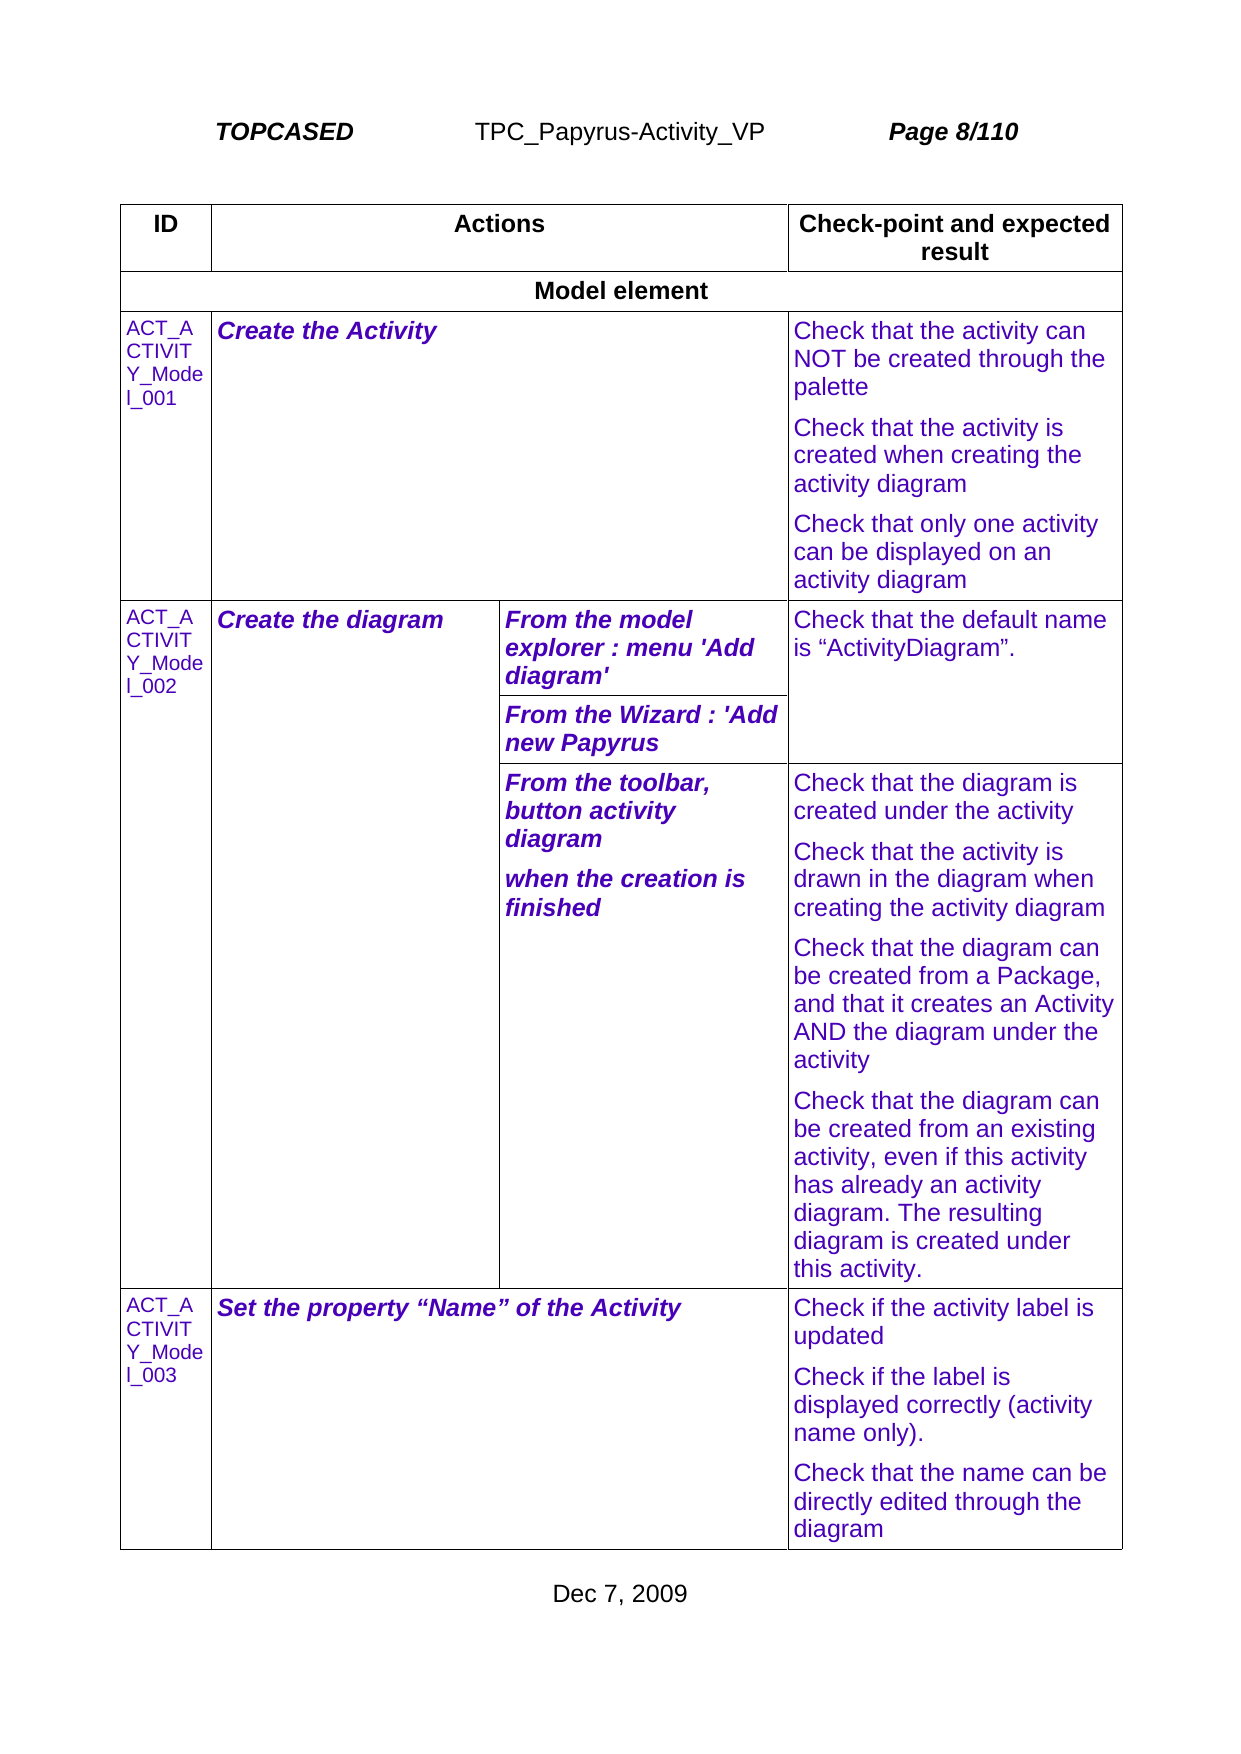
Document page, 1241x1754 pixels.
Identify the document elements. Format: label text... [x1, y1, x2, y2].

table_cell Check that the activity can NOT be created through the palette Check that the activity is created when creating the activity diagram Check that only one activity can be displayed on an activity diagram [789, 312, 1122, 600]
table_cell Set the property “Name” of the Activity [212, 1289, 787, 1549]
table_header Check-point and expected result [789, 205, 1122, 271]
table_cell From the model explorer : menu 'Add diagram' [500, 601, 787, 695]
table_cell Check that the default name is “ActivityDiagram”. [789, 601, 1122, 763]
table_cell ACT_ACTIVITY_Model_003 [121, 1289, 211, 1549]
table_cell Model element [121, 272, 1122, 311]
table_cell From the toolbar, button activity diagram when the creation is finished [500, 764, 787, 1288]
table_cell Check if the activity label is updated Check if the label is displayed correctly (activity name only). Check that the name can be directly edited through the diagram [789, 1289, 1122, 1549]
table_cell ACT_ACTIVITY_Model_002 [121, 601, 211, 1288]
table_cell Check that the diagram is created under the activity Check that the activity is drawn in the diagram when creating the activity diagram Check that the diagram can be created from a Package, and that it creates an Activity AND the diagram under the activity Check that the diagram can be created from an existing activity, even if this activity has already an activity diagram. The resulting diagram is created under this activity. [789, 764, 1122, 1288]
table_cell Create the Activity [212, 312, 787, 600]
table_cell From the Wizard : 'Add new Papyrus [500, 696, 787, 763]
table_cell ACT_ACTIVITY_Model_001 [121, 312, 211, 600]
table_cell Create the diagram [212, 601, 499, 1288]
table_header Actions [212, 205, 787, 271]
table_header ID [121, 205, 211, 271]
